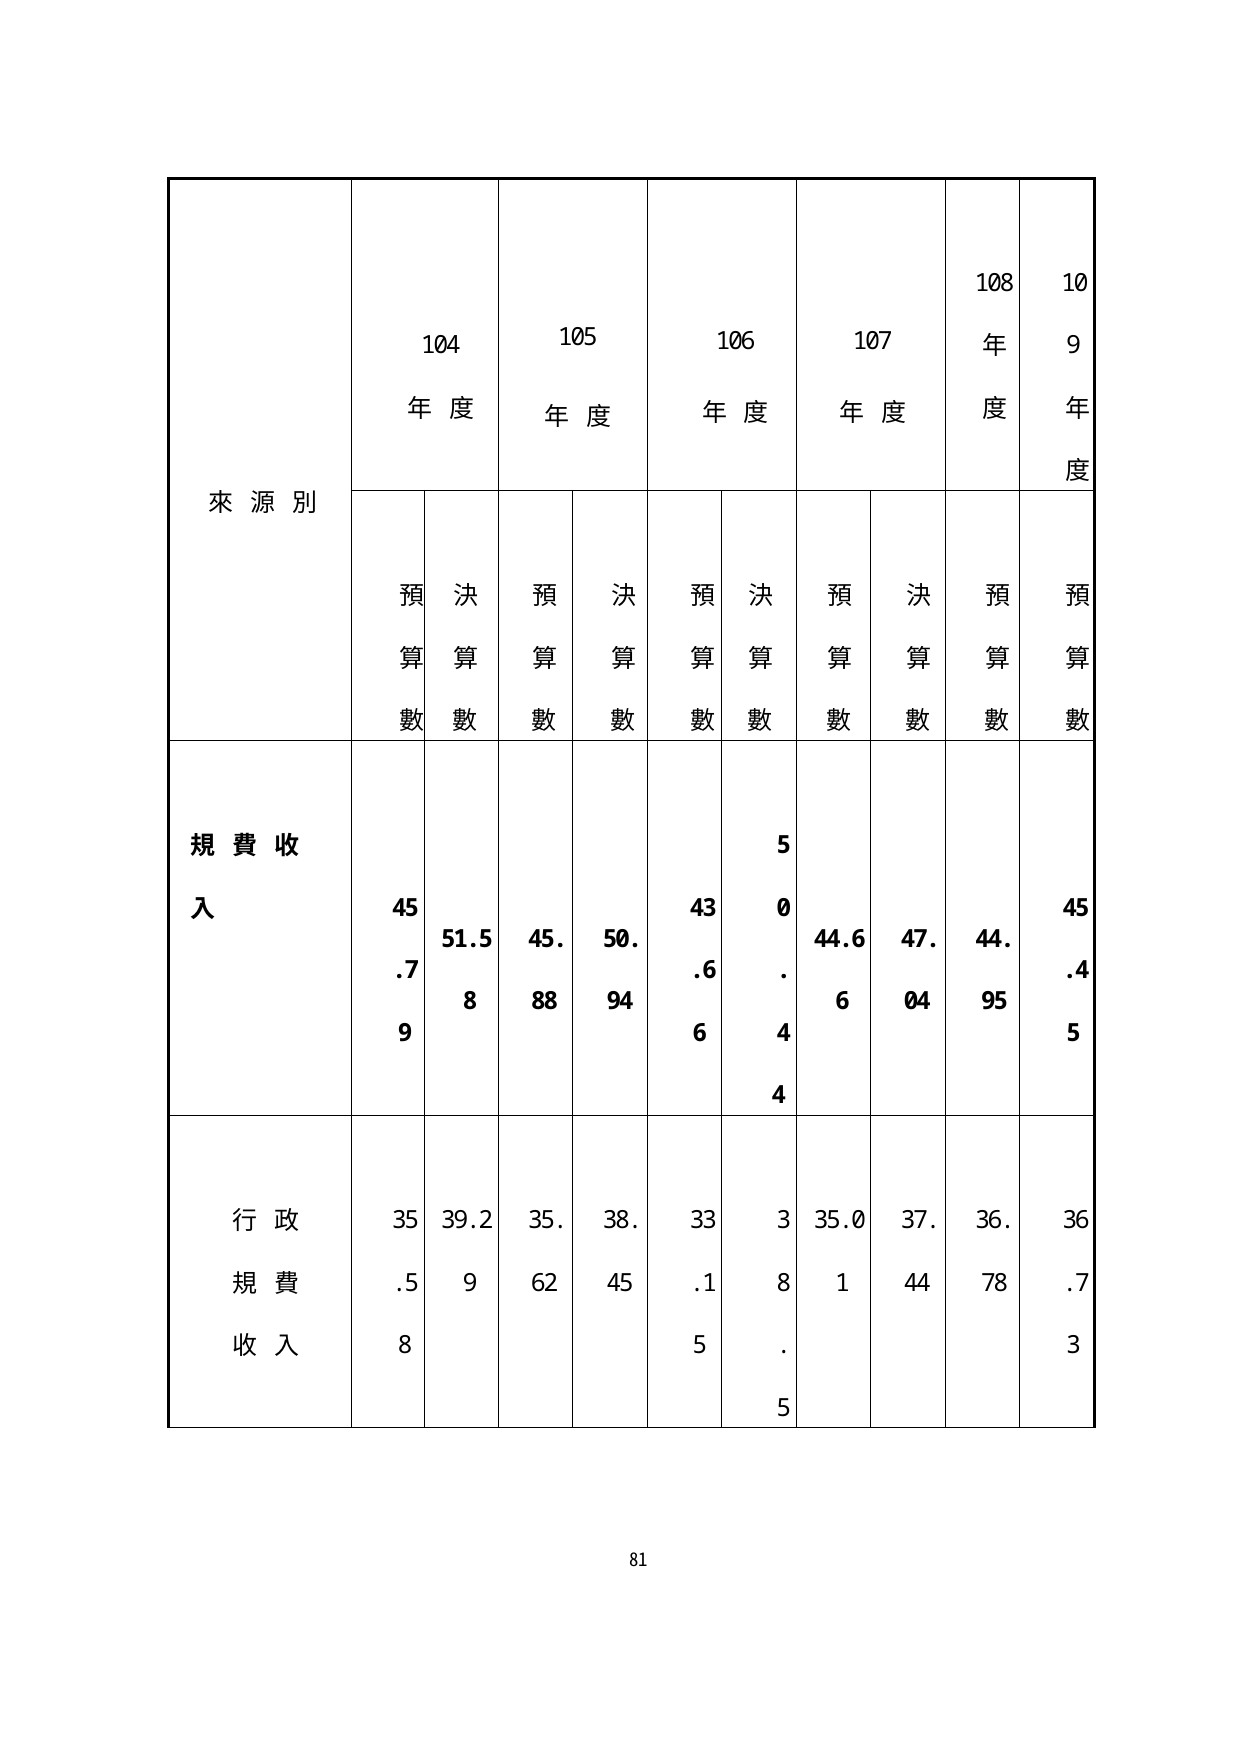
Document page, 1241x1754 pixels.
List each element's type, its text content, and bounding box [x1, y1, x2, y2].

table_cell 33.15 [648, 1116, 721, 1427]
table_cell 39.29 [425, 1116, 498, 1427]
table_cell 47.04 [871, 741, 945, 1115]
table_cell 38.5 [722, 1116, 796, 1427]
table_cell 預算數 [946, 491, 1019, 740]
table_header 109 年度 [1020, 180, 1093, 490]
table_cell 44.66 [797, 741, 870, 1115]
table_cell 預算數 [499, 491, 572, 740]
table_header 105 年度 [499, 180, 647, 490]
table_header 106 年度 [648, 180, 796, 490]
table_cell 決算數 [573, 491, 647, 740]
table_header 來源別 [170, 180, 351, 740]
table_cell 36.78 [946, 1116, 1019, 1427]
table_header 107 年度 [797, 180, 945, 490]
table_cell 決算數 [871, 491, 945, 740]
table_cell 35.58 [352, 1116, 424, 1427]
table_cell 45.88 [499, 741, 572, 1115]
table_cell 45.45 [1020, 741, 1093, 1115]
table_cell 45.79 [352, 741, 424, 1115]
table_cell 44.95 [946, 741, 1019, 1115]
table_cell 預算數 [1020, 491, 1093, 740]
table_cell 決算數 [425, 491, 498, 740]
table_cell 預算數 [648, 491, 721, 740]
table_cell 35.62 [499, 1116, 572, 1427]
table_cell 35.01 [797, 1116, 870, 1427]
table_cell 預算數 [797, 491, 870, 740]
table_header 104 年度 [352, 180, 498, 490]
table_cell 50.94 [573, 741, 647, 1115]
table_cell 行政規費收入 [170, 1116, 351, 1427]
table_cell 50.44 [722, 741, 796, 1115]
table_header 108 年度 [946, 180, 1019, 490]
table_cell 37.44 [871, 1116, 945, 1427]
table_cell 51.58 [425, 741, 498, 1115]
table_cell 決算數 [722, 491, 796, 740]
table_cell 43.66 [648, 741, 721, 1115]
table_cell 預算數 [352, 491, 424, 740]
table_cell 規費收入 [170, 741, 351, 1115]
table_cell 36.73 [1020, 1116, 1093, 1427]
table_cell 38.45 [573, 1116, 647, 1427]
